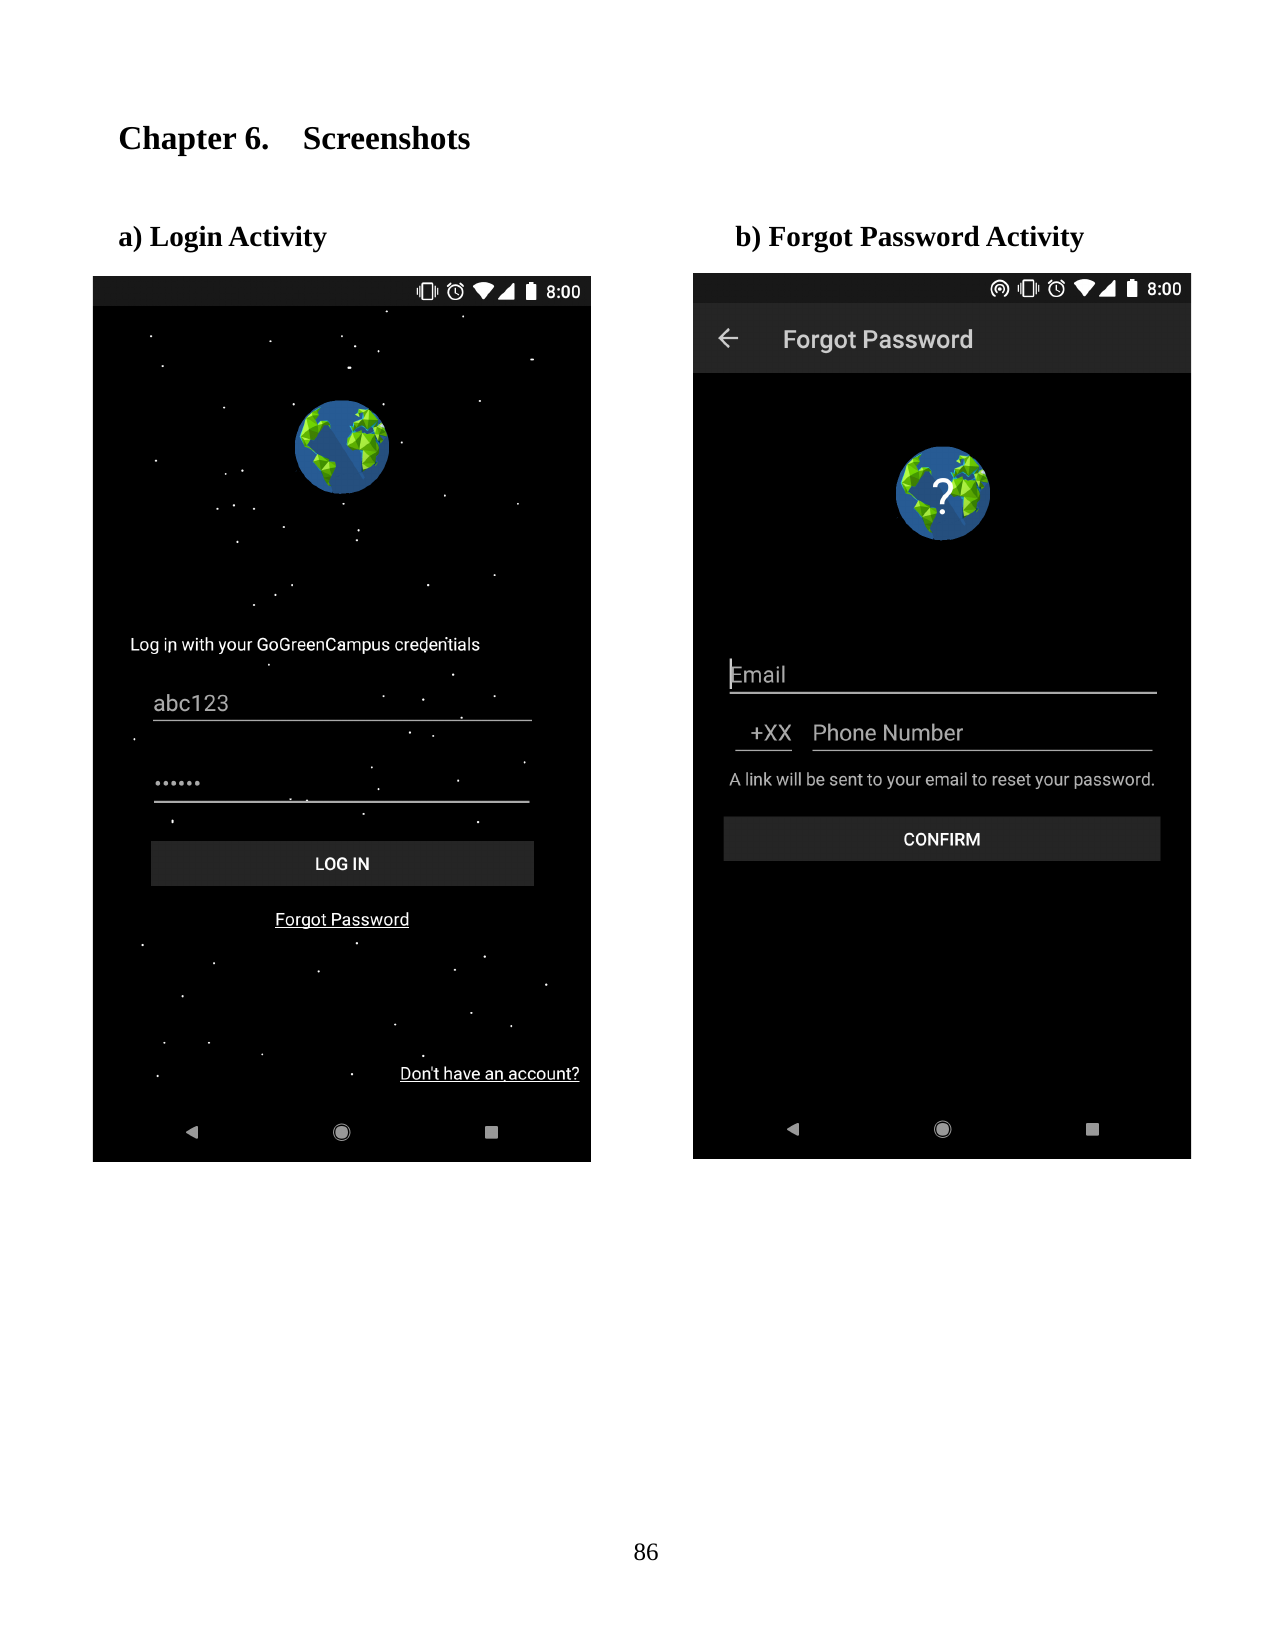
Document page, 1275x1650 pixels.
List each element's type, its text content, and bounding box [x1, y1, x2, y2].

text Chapter 6. Screenshots [118, 118, 1157, 156]
text a) Login Activity b) Forgot Password Activity [118, 219, 1157, 252]
picture [693, 273, 1192, 1159]
picture [92, 276, 591, 1162]
